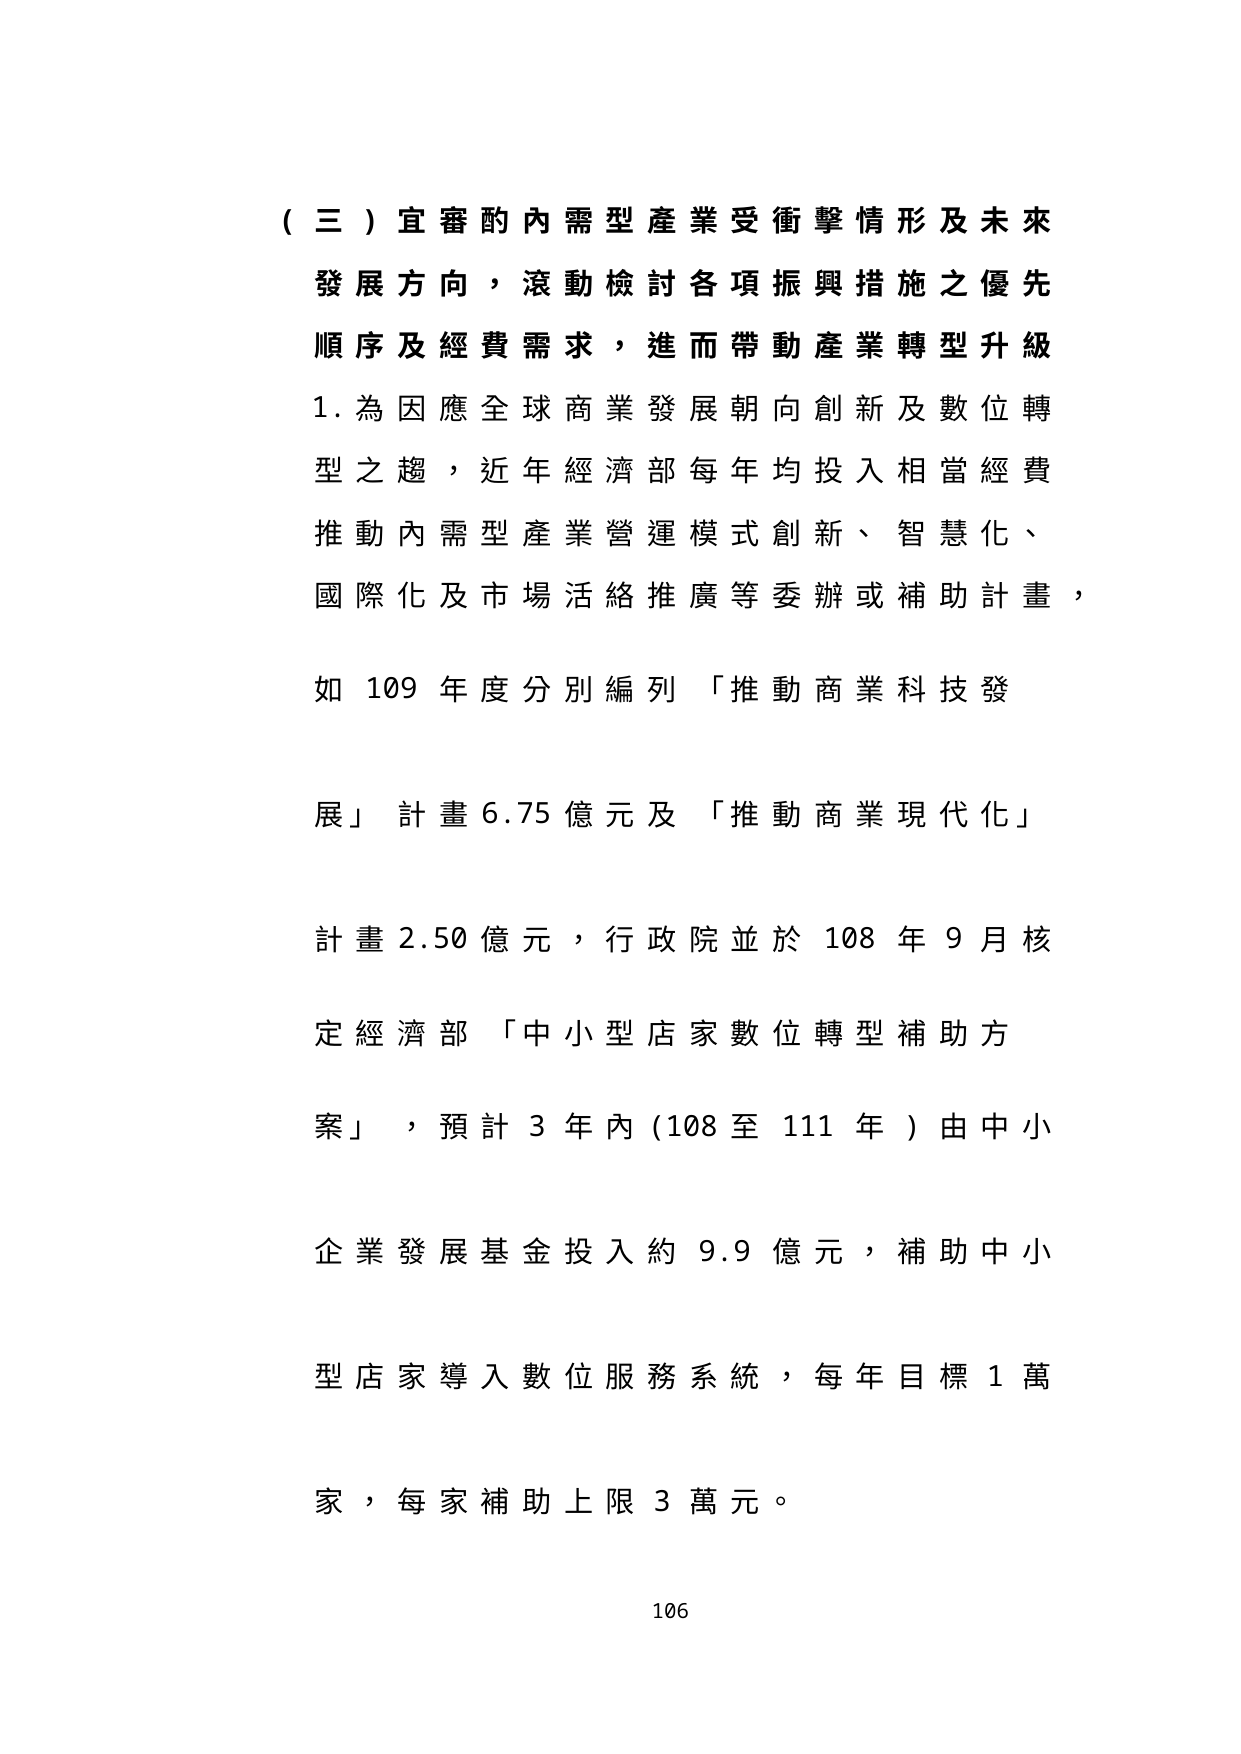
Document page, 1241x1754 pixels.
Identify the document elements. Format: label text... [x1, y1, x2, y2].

text 1.為因應全球商業發展朝向創新及數位轉型之趨，近年經濟部每年均投入相當經費推動內需型產業營運模式創新、智慧化、國際化及市場活絡推廣等委辦或補助計畫，如109年度分別編列「推動商業科技發展」計畫6.75億元及「推動商業現代化」計畫2.50億元，行政院並於108年9月核定經濟部「中小型店家數位轉型補助方案」，預計3年內(108至111年)由中小企業發展基金投入約9.9億元，補助中小型店家導入數位服務系統，每年目標1萬家，每家補助上限3萬元。 [271, 365, 1058, 1552]
text (三)宜審酌內需型產業受衝擊情形及未來發展方向，滾動檢討各項振興措施之優先順序及經費需求，進而帶動產業轉型升級 [242, 177, 1058, 365]
